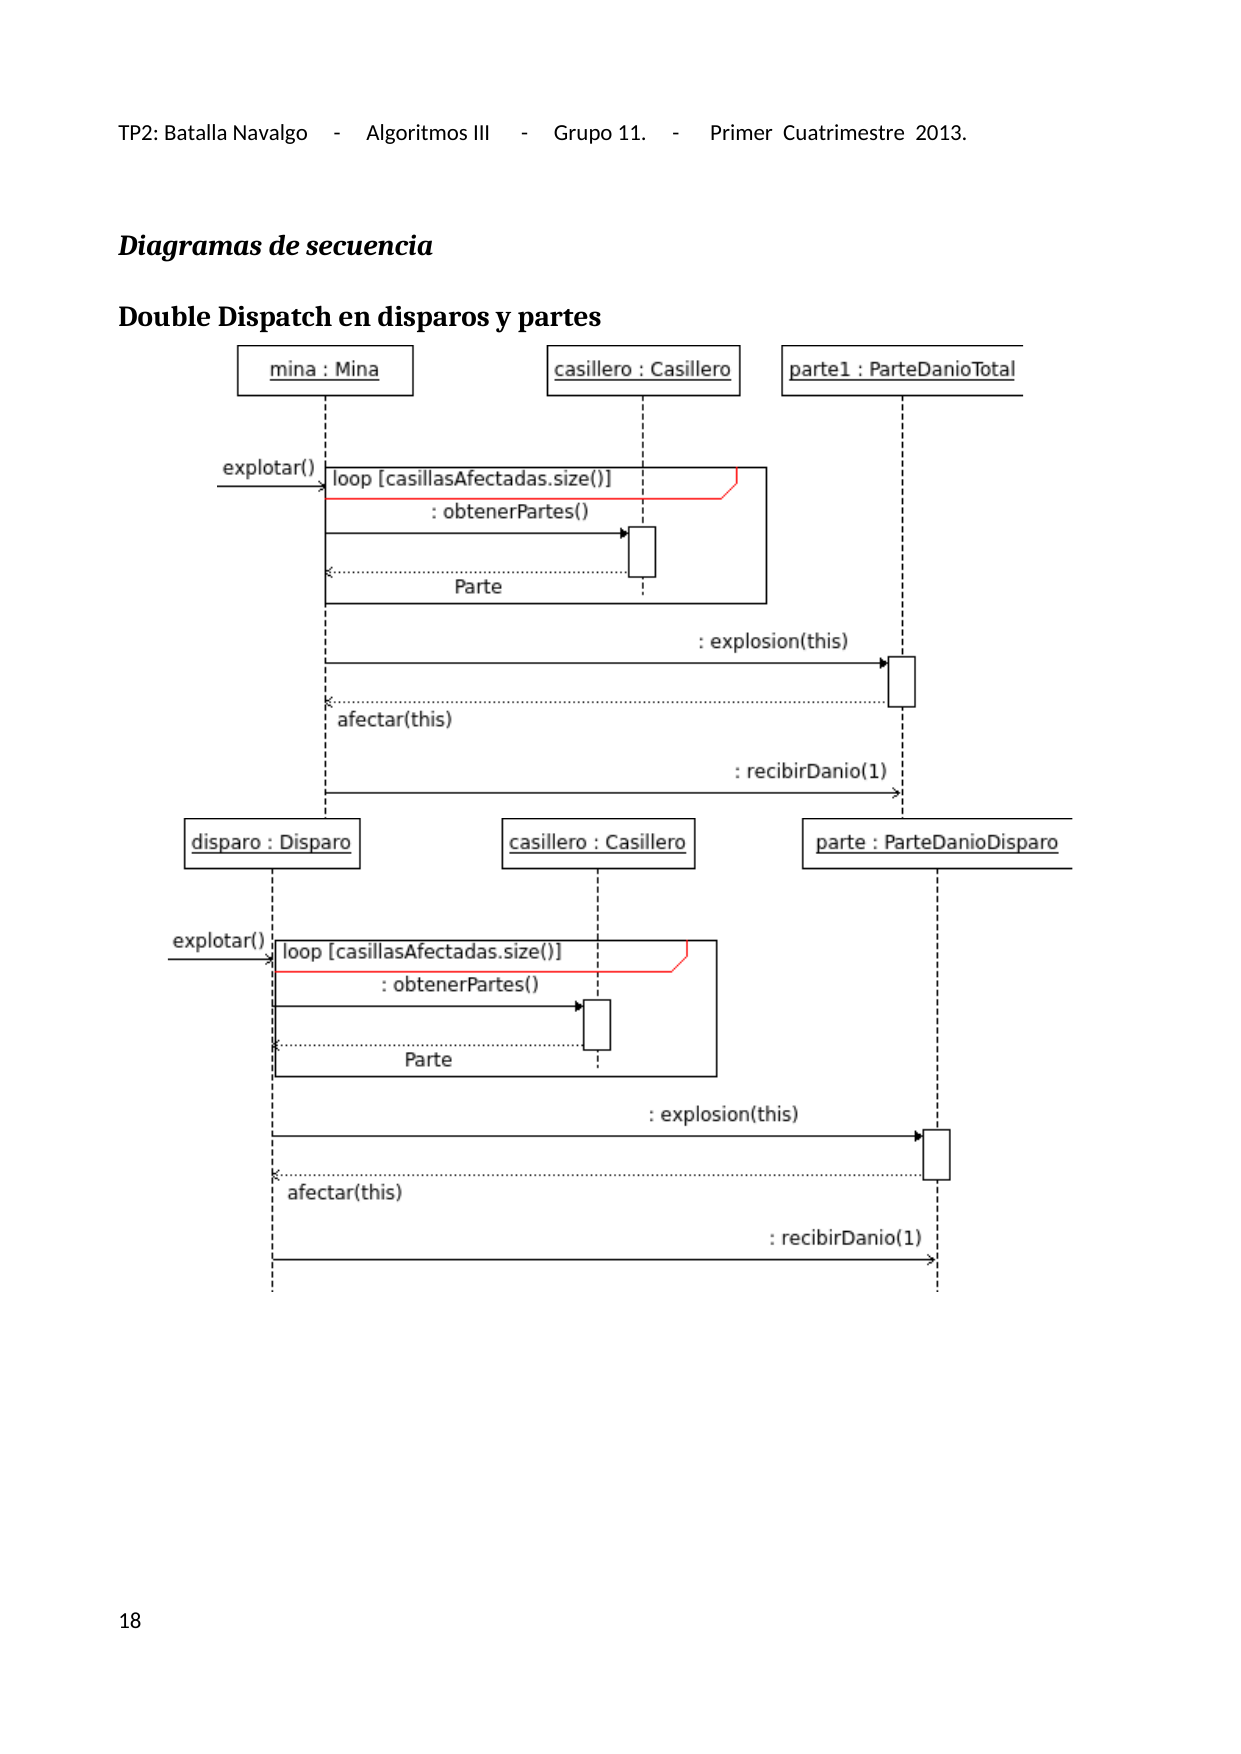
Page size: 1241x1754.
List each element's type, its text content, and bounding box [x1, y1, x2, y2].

text Diagramas de secuencia [118, 229, 1122, 262]
text Double Dispatch en disparos y partes [118, 300, 1122, 333]
picture [167, 345, 1073, 1292]
